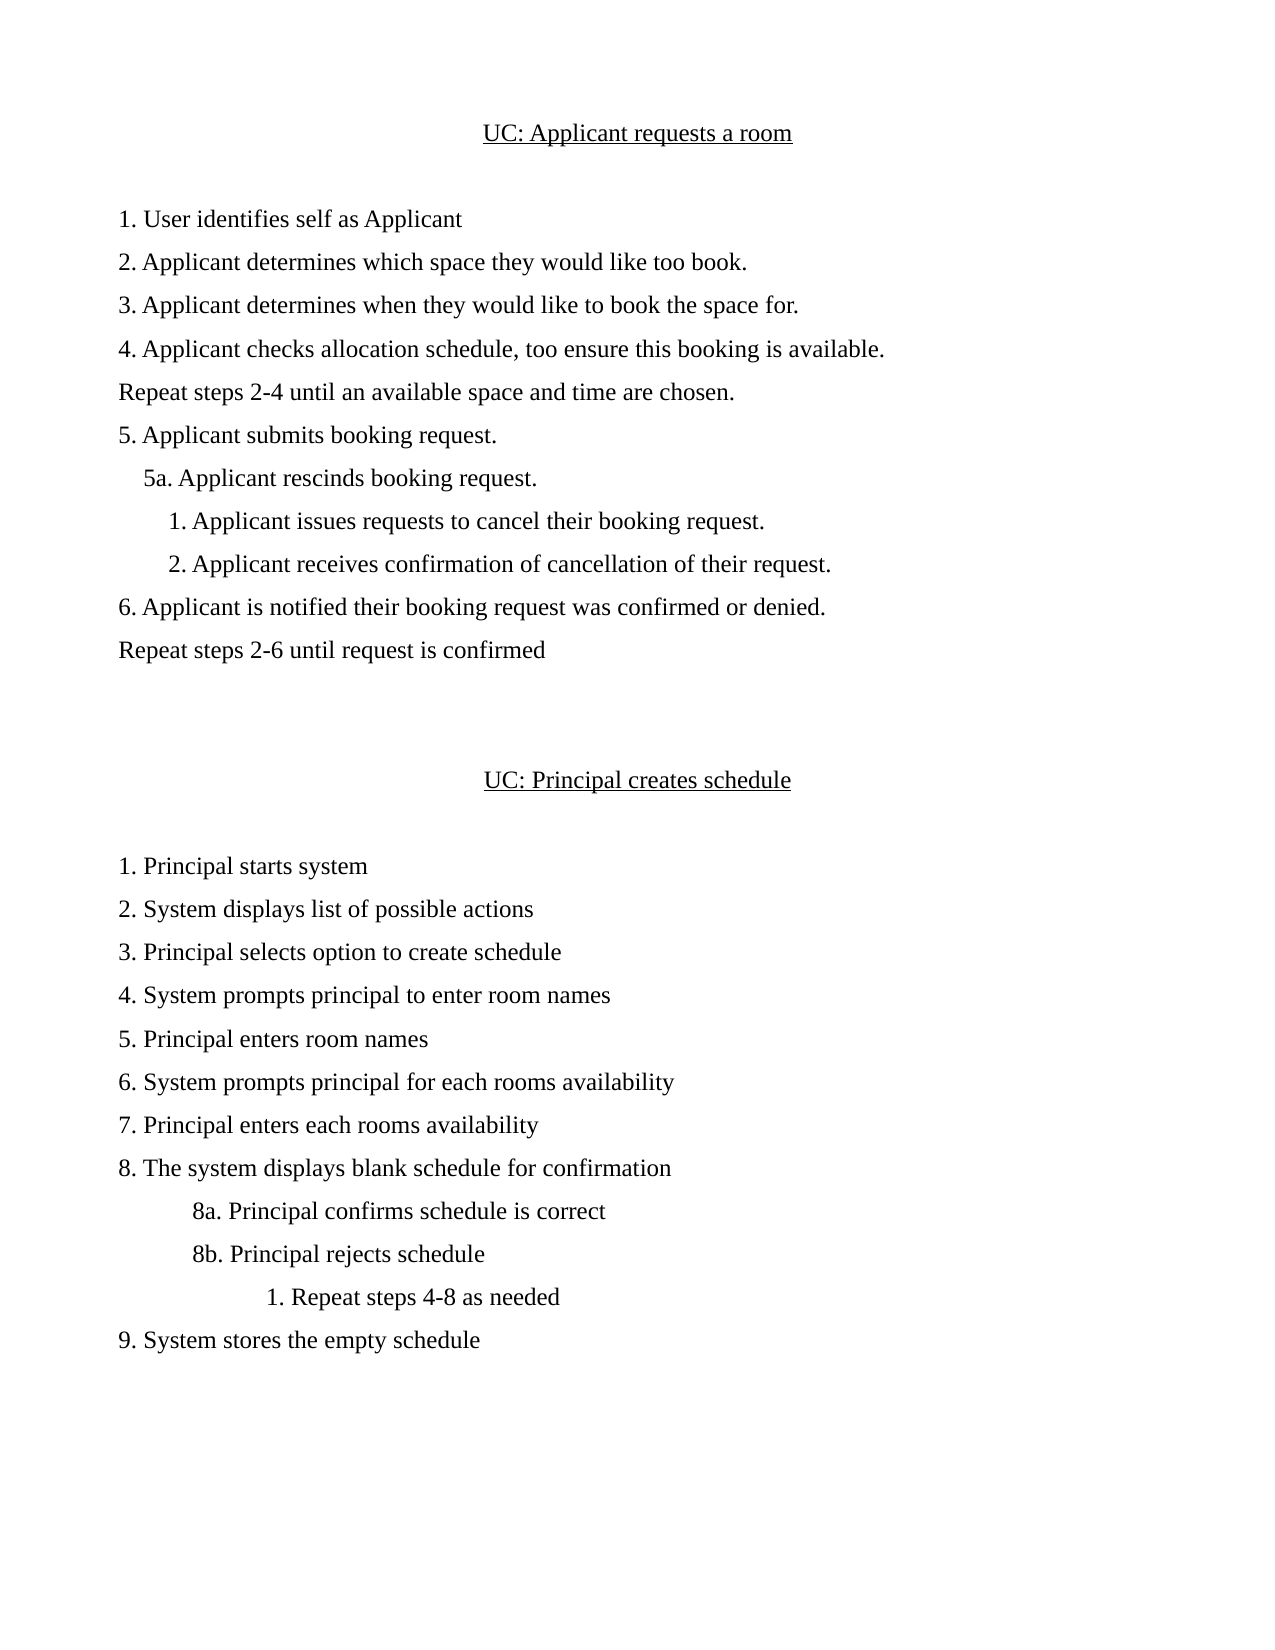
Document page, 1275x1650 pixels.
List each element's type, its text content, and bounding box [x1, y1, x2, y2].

text UC: Applicant requests a room [118, 118, 1157, 147]
text 5a. Applicant rescinds booking request. [118, 463, 1157, 492]
text Repeat steps 2-4 until an available space and time are chosen. [118, 377, 1157, 406]
text 8a. Principal confirms schedule is correct [118, 1196, 1157, 1225]
text 2. Applicant receives confirmation of cancellation of their request. [118, 549, 1157, 578]
text 2. System displays list of possible actions [118, 894, 1157, 923]
text 1. Repeat steps 4-8 as needed [118, 1282, 1157, 1311]
text UC: Principal creates schedule [118, 765, 1157, 794]
text 3. Principal selects option to create schedule [118, 937, 1157, 966]
text 5. Principal enters room names [118, 1024, 1157, 1052]
text Repeat steps 2-6 until request is confirmed [118, 636, 1157, 664]
text 9. System stores the empty schedule [118, 1326, 1157, 1354]
text 3. Applicant determines when they would like to book the space for. [118, 291, 1157, 319]
text 7. Principal enters each rooms availability [118, 1110, 1157, 1139]
text 2. Applicant determines which space they would like too book. [118, 247, 1157, 276]
text 8. The system displays blank schedule for confirmation [118, 1153, 1157, 1182]
text 1. Applicant issues requests to cancel their booking request. [118, 506, 1157, 535]
text 8b. Principal rejects schedule [118, 1239, 1157, 1268]
text 1. User identifies self as Applicant [118, 204, 1157, 233]
text 5. Applicant submits booking request. [118, 420, 1157, 449]
text 6. System prompts principal for each rooms availability [118, 1067, 1157, 1096]
text 6. Applicant is notified their booking request was confirmed or denied. [118, 592, 1157, 621]
text 1. Principal starts system [118, 851, 1157, 880]
text 4. Applicant checks allocation schedule, too ensure this booking is available. [118, 334, 1157, 362]
text 4. System prompts principal to enter room names [118, 981, 1157, 1009]
